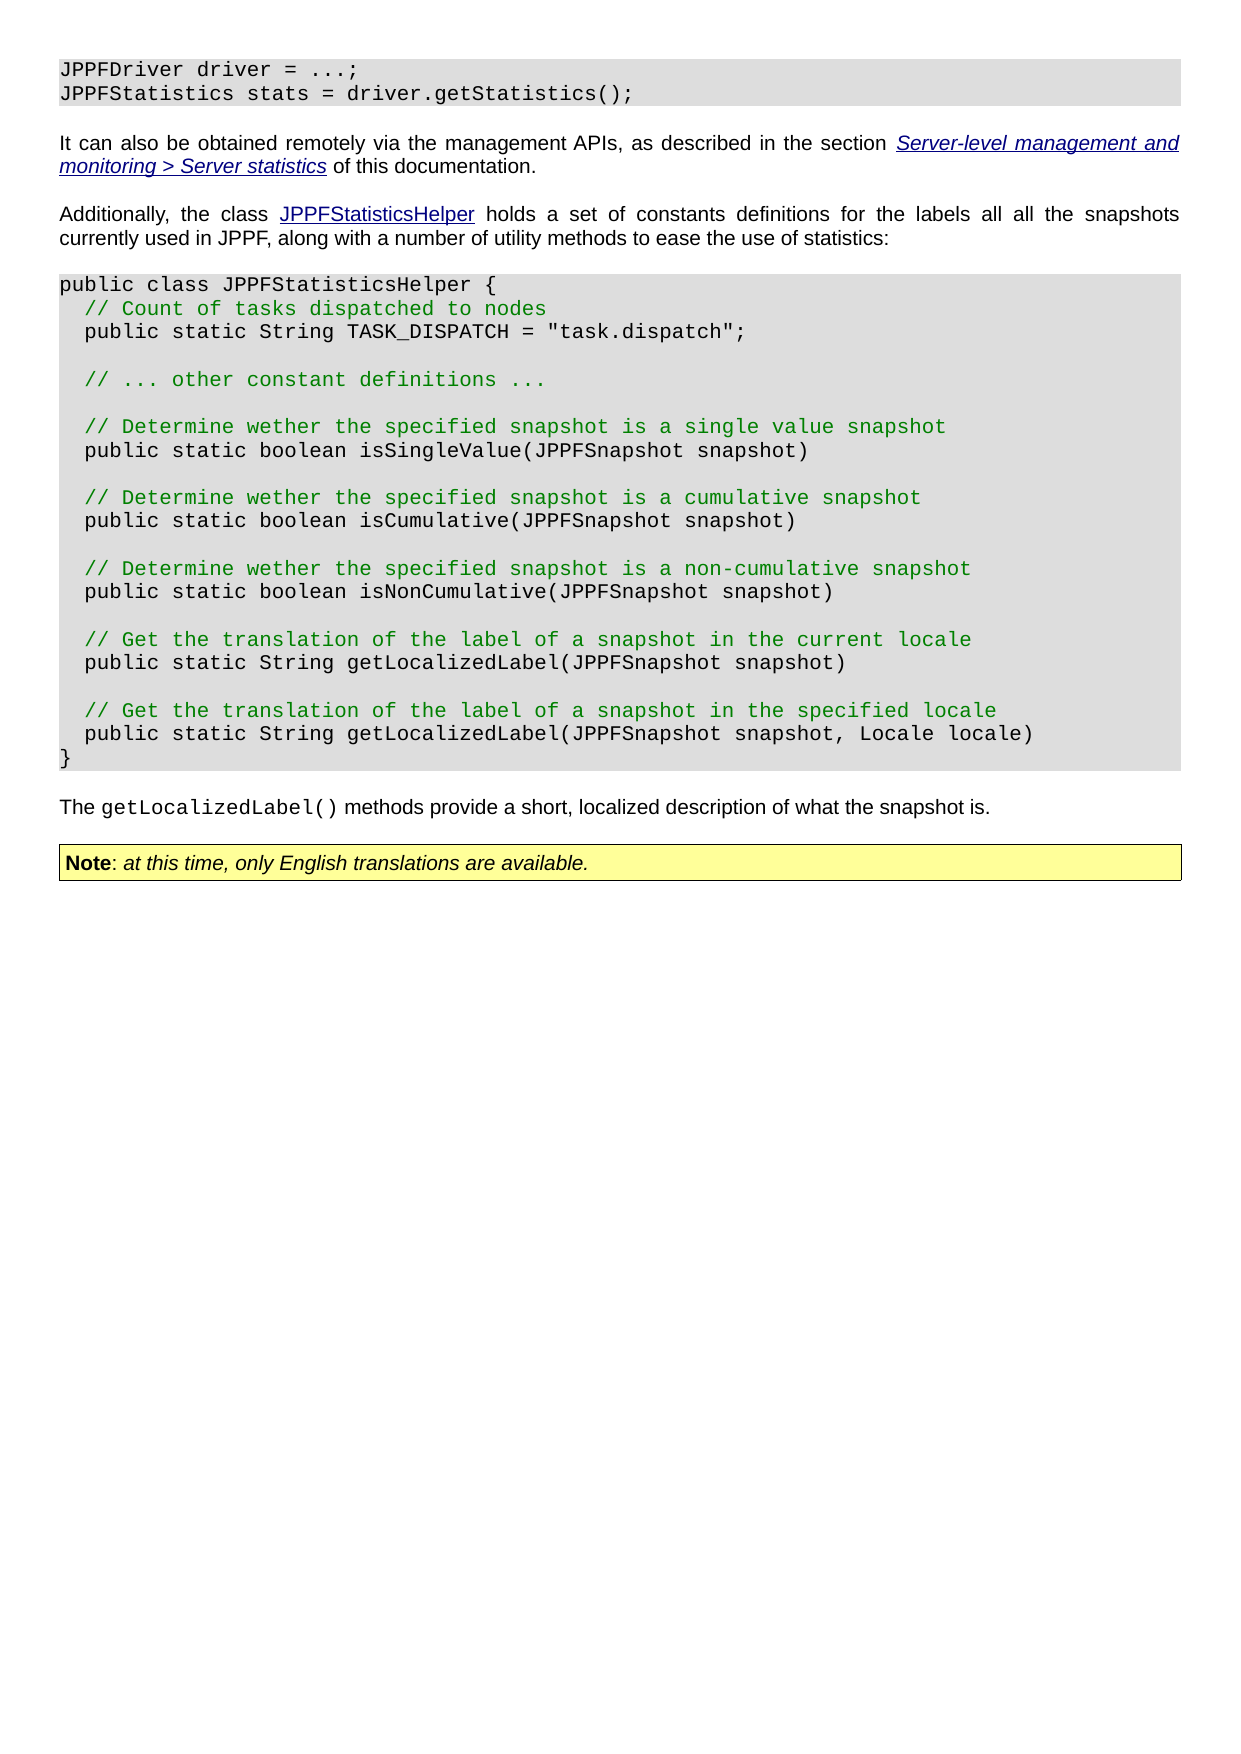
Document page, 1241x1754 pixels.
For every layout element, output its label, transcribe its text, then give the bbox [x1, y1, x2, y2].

text public static boolean isNonCumulative(JPPFSnapshot snapshot) [59, 581, 1181, 605]
text public static String TASK_DISPATCH = "task.dispatch"; [59, 321, 1181, 345]
text // Get the translation of the label of a snapshot in the current locale [59, 629, 1181, 652]
text // Count of tasks dispatched to nodes [59, 298, 1181, 321]
text Additionally, the class JPPFStatisticsHelper holds a set of constants definitions for the labels all all the snapshots currently used in JPPF, along with a number of utility methods to ease the use of statistics: [59, 202, 1181, 250]
text // Get the translation of the label of a snapshot in the specified locale [59, 700, 1181, 723]
text public static boolean isCumulative(JPPFSnapshot snapshot) [59, 511, 1181, 534]
text The getLocalizedLabel() methods provide a short, localized description of what the snapshot is. [59, 794, 1181, 820]
text // Determine wether the specified snapshot is a single value snapshot [59, 416, 1181, 439]
text // Determine wether the specified snapshot is a cumulative snapshot [59, 487, 1181, 511]
text public static String getLocalizedLabel(JPPFSnapshot snapshot, Locale locale) [59, 723, 1181, 747]
text JPPFDriver driver = ...; [59, 59, 1181, 83]
text } [59, 747, 1181, 771]
text It can also be obtained remotely via the management APIs, as described in the section Server-level management and monitoring > Server statistics of this documentation. [59, 130, 1181, 178]
text public static boolean isSingleValue(JPPFSnapshot snapshot) [59, 439, 1181, 463]
text // Determine wether the specified snapshot is a non-cumulative snapshot [59, 558, 1181, 581]
text public class JPPFStatisticsHelper { [59, 274, 1181, 298]
text public static String getLocalizedLabel(JPPFSnapshot snapshot) [59, 652, 1181, 676]
text // ... other constant definitions ... [59, 369, 1181, 392]
text JPPFStatistics stats = driver.getStatistics(); [59, 83, 1181, 106]
text Note: at this time, only English translations are available. [60, 845, 1181, 880]
